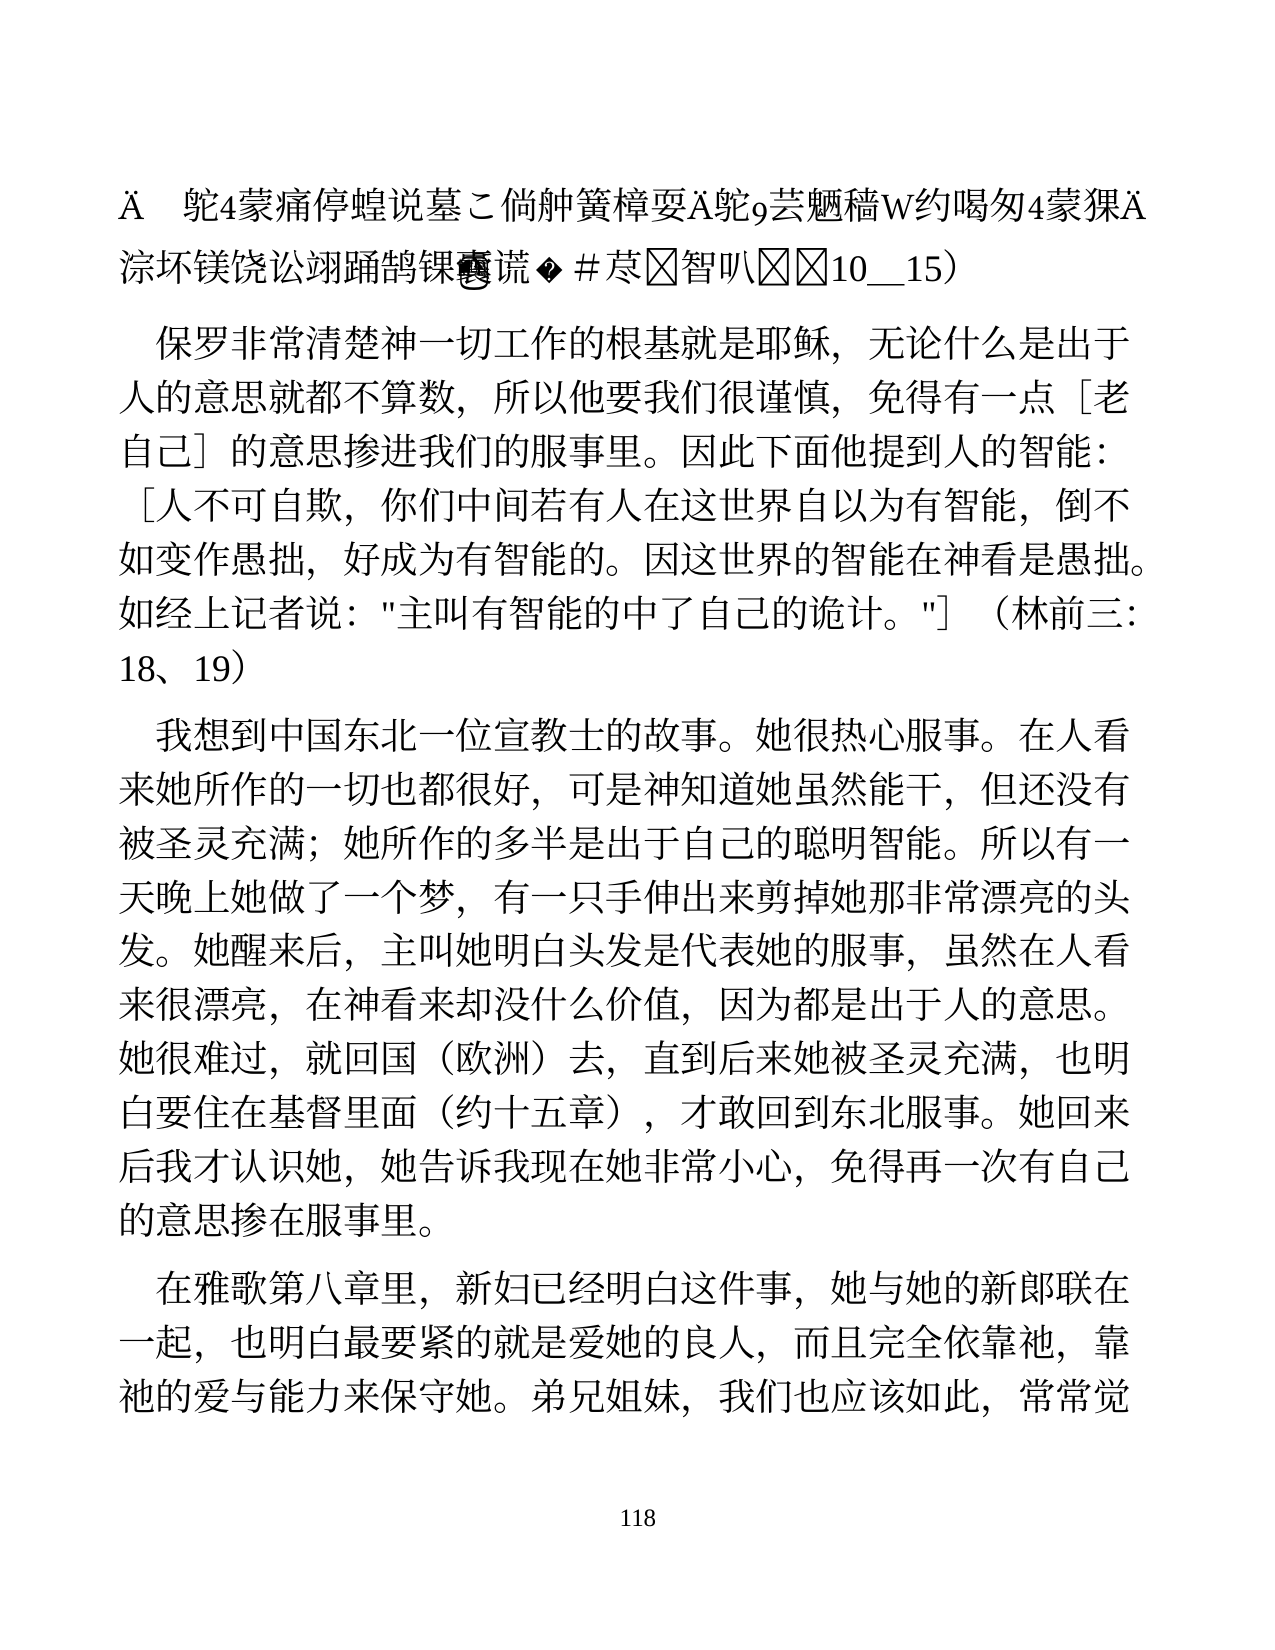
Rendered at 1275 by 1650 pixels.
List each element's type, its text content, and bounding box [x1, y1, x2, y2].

text 保罗非常清楚神一切工作的根基就是耶稣，无论什么是出于人的意思就都不算数，所以他要我们很谨慎，免得有一点［老自己］的意思掺进我们的服事里。因此下面他提到人的智能：［人不可自欺，你们中间若有人在这世界自以为有智能，倒不如变作愚拙，好成为有智能的。因这世界的智能在神看是愚拙。如经上记者说："主叫有智能的中了自己的诡计。"］（林前三：18、19） [118, 315, 1157, 692]
text 鸵蒙痛停蝗说墓こ倘舯簧樟耍鸵芸魉穑约喝匆蒙猓淙坏镁饶讼翊踊鹄锞囊谎＃荩智叭�10＿15） [118, 176, 1157, 292]
text 在雅歌第八章里，新妇已经明白这件事，她与她的新郞联在一起，也明白最要紧的就是爱她的良人，而且完全依靠祂，靠祂的爱与能力来保守她。弟兄姐妹，我们也应该如此，常常觉 [118, 1259, 1157, 1421]
text 我想到中国东北一位宣教士的故事。她很热心服事。在人看来她所作的一切也都很好，可是神知道她虽然能干，但还没有被圣灵充满；她所作的多半是出于自己的聪明智能。所以有一天晚上她做了一个梦，有一只手伸出来剪掉她那非常漂亮的头发。她醒来后，主叫她明白头发是代表她的服事，虽然在人看来很漂亮，在神看来却没什么价值，因为都是出于人的意思。她很难过，就回国（欧洲）去，直到后来她被圣灵充满，也明白要住在基督里面（约十五章），才敢回到东北服事。她回来后我才认识她，她告诉我现在她非常小心，免得再一次有自己的意思掺在服事里。 [118, 706, 1157, 1245]
